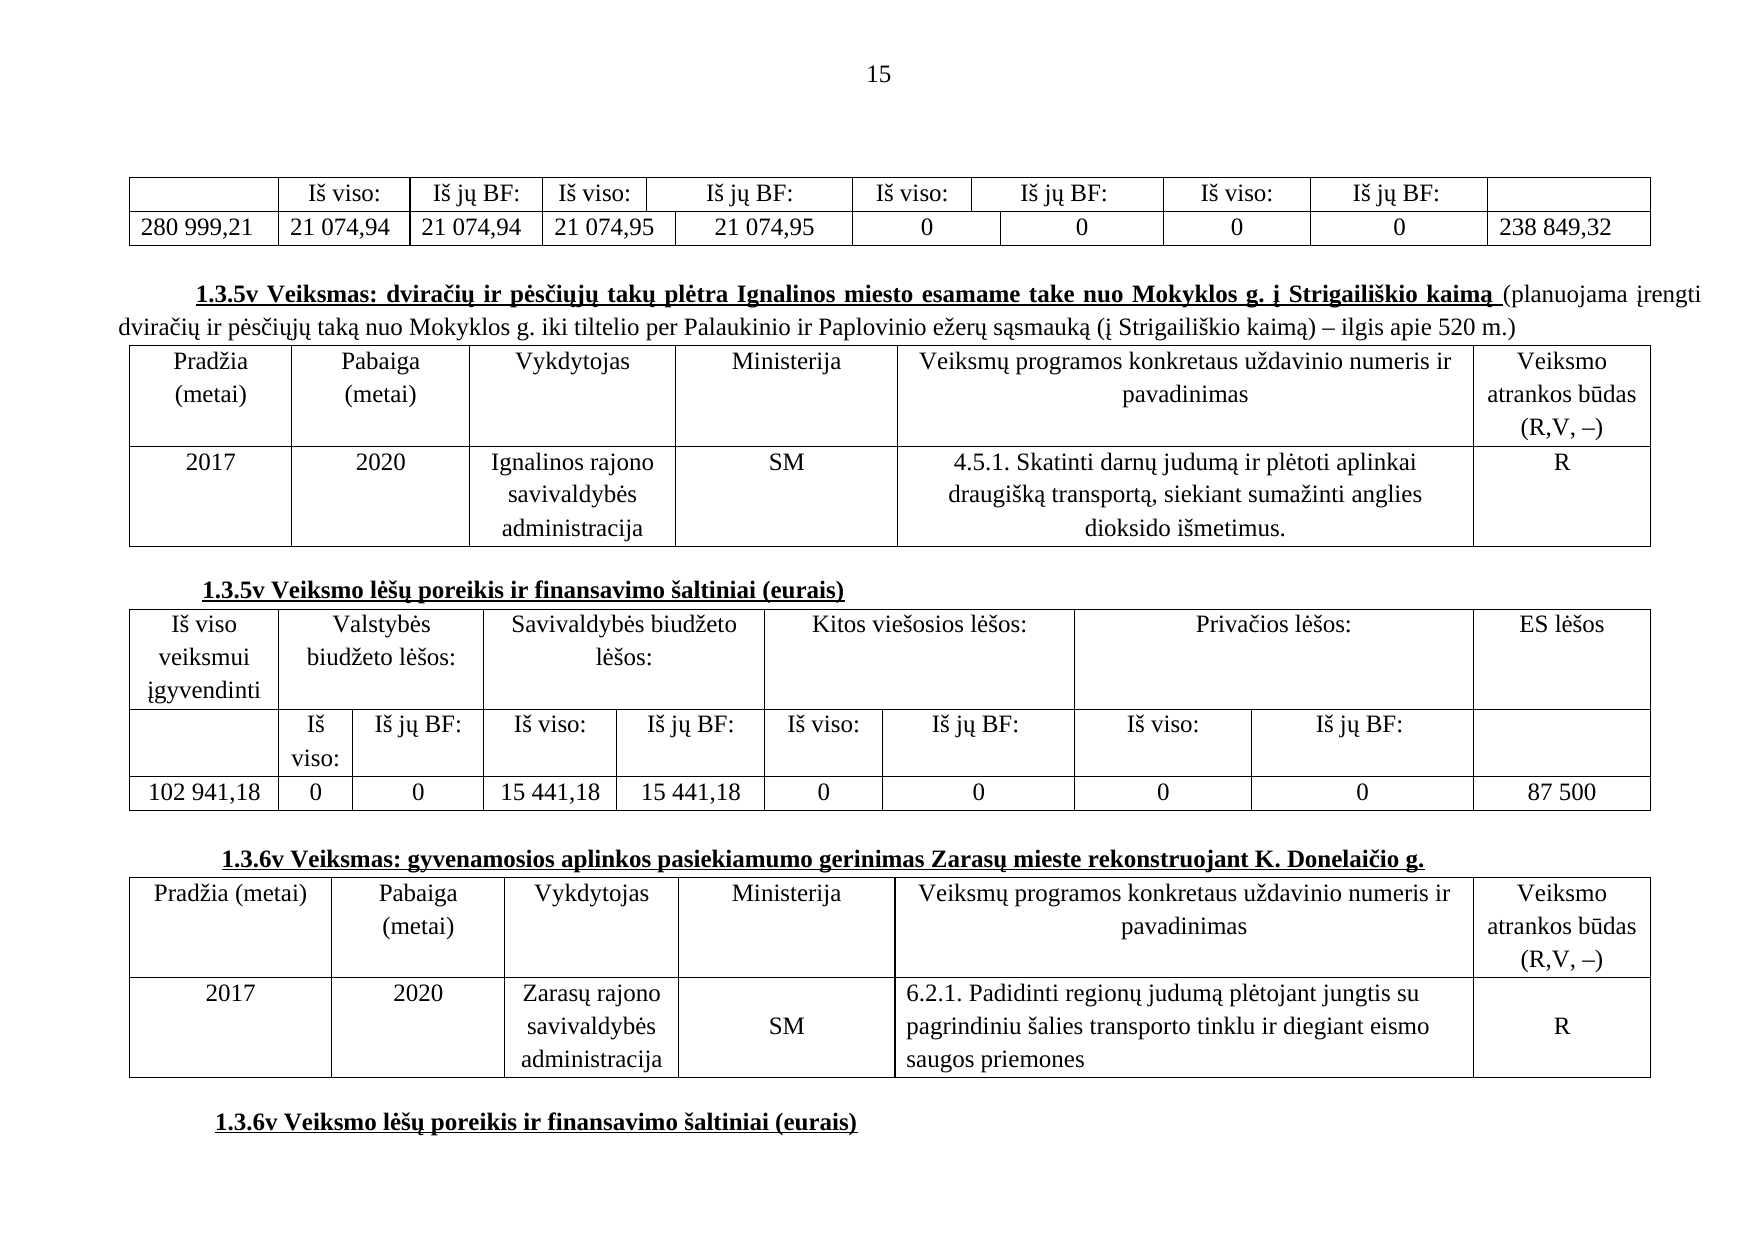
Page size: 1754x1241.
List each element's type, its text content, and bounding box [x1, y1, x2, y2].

table_cell Iš viso: [279, 178, 409, 211]
table_cell Iš viso: [853, 178, 971, 211]
table_cell [130, 178, 278, 211]
text 1.3.5v Veiksmas: dviračių ir pėsčiųjų takų plėtra Ignalinos miesto esamame take nuo Mokyklos g. į Strigailiškio kaimą (planuojama įrengti dviračių ir pėsčiųjų taką nuo Mokyklos g. iki tiltelio per Palaukinio ir Paplovinio ežerų sąsmauką (į Strigailiškio kaimą) – ilgis apie 520 m.) [118, 279, 1701, 341]
table_cell 238 849,32 [1488, 212, 1650, 245]
table_cell 2017 [130, 447, 291, 546]
table_cell 21 074,94 [279, 212, 409, 245]
table_cell Iš jų BF: [353, 710, 483, 776]
table_cell 21 074,95 [676, 212, 852, 245]
table_header Veiksmų programos konkretaus uždavinio numeris ir pavadinimas [898, 346, 1473, 446]
table_cell 0 [353, 777, 483, 810]
table_header Veiksmo atrankos būdas (R,V, –) [1474, 878, 1650, 977]
table_cell 0 [765, 777, 882, 810]
table_cell [1474, 710, 1650, 776]
table_cell 21 074,95 [543, 212, 675, 245]
table_cell 0 [1164, 212, 1310, 245]
table_cell Ignalinos rajono savivaldybės administracija [470, 447, 675, 546]
table_cell 0 [279, 777, 352, 810]
table_cell SM [676, 447, 897, 546]
table_header Veiksmo atrankos būdas (R,V, –) [1474, 346, 1650, 446]
table_cell 15 441,18 [484, 777, 616, 810]
table_cell Iš viso: [1075, 710, 1251, 776]
table_cell 0 [1311, 212, 1487, 245]
table_cell Iš jų BF: [1252, 710, 1473, 776]
table_cell Iš jų BF: [972, 178, 1163, 211]
table_cell 2020 [332, 978, 504, 1077]
table_header Privačios lėšos: [1075, 610, 1473, 708]
table_cell 2017 [130, 978, 331, 1077]
table_cell Iš jų BF: [1311, 178, 1487, 211]
table_cell 0 [1001, 212, 1163, 245]
text 1.3.5v Veiksmo lėšų poreikis ir finansavimo šaltiniai (eurais) [118, 575, 1639, 604]
table_cell 280 999,21 [130, 212, 278, 245]
table_cell 87 500 [1474, 777, 1650, 810]
table_header Savivaldybės biudžeto lėšos: [484, 610, 764, 708]
table_cell Iš viso: [543, 178, 646, 211]
table_cell SM [679, 978, 894, 1077]
table_cell 15 441,18 [617, 777, 764, 810]
table_header Pabaiga (metai) [332, 878, 504, 977]
table_header Pradžia (metai) [130, 346, 291, 446]
table_cell [130, 710, 278, 776]
table_cell Zarasų rajono savivaldybės administracija [505, 978, 678, 1077]
table_header Iš viso veiksmui įgyvendinti [130, 610, 278, 708]
table_header Valstybės biudžeto lėšos: [279, 610, 483, 708]
table_cell 0 [883, 777, 1074, 810]
table_cell [1488, 178, 1650, 211]
table_cell R [1474, 978, 1650, 1077]
table_header ES lėšos [1474, 610, 1650, 708]
table_cell Iš viso: [1164, 178, 1310, 211]
text 1.3.6v Veiksmas: gyvenamosios aplinkos pasiekiamumo gerinimas Zarasų mieste rekonstruojant K. Donelaičio g. [118, 844, 1639, 872]
table_cell 0 [1252, 777, 1473, 810]
table_cell Iš viso: [765, 710, 882, 776]
table_header Pabaiga (metai) [292, 346, 469, 446]
table_cell 102 941,18 [130, 777, 278, 810]
table_cell 0 [1075, 777, 1251, 810]
table_cell 4.5.1. Skatinti darnų judumą ir plėtoti aplinkai draugišką transportą, siekiant sumažinti anglies dioksido išmetimus. [898, 447, 1473, 546]
table_cell 21 074,94 [411, 212, 542, 245]
table_header Veiksmų programos konkretaus uždavinio numeris ir pavadinimas [896, 878, 1473, 977]
text 1.3.6v Veiksmo lėšų poreikis ir finansavimo šaltiniai (eurais) [118, 1107, 1639, 1136]
table_cell 0 [853, 212, 1000, 245]
table_cell Iš jų BF: [411, 178, 542, 211]
table_cell 2020 [292, 447, 469, 546]
table_header Ministerija [676, 346, 897, 446]
table_cell Iš jų BF: [617, 710, 764, 776]
table_header Ministerija [679, 878, 894, 977]
table_cell Iš jų BF: [883, 710, 1074, 776]
table_header Vykdytojas [505, 878, 678, 977]
table_header Pradžia (metai) [130, 878, 331, 977]
table_cell R [1474, 447, 1650, 546]
table_header Kitos viešosios lėšos: [765, 610, 1074, 708]
table_cell Iš viso: [484, 710, 616, 776]
table_cell 6.2.1. Padidinti regionų judumą plėtojant jungtis su pagrindiniu šalies transporto tinklu ir diegiant eismo saugos priemones [896, 978, 1473, 1077]
table_header Vykdytojas [470, 346, 675, 446]
table_cell Iš jų BF: [647, 178, 852, 211]
table_cell Iš viso: [279, 710, 352, 776]
